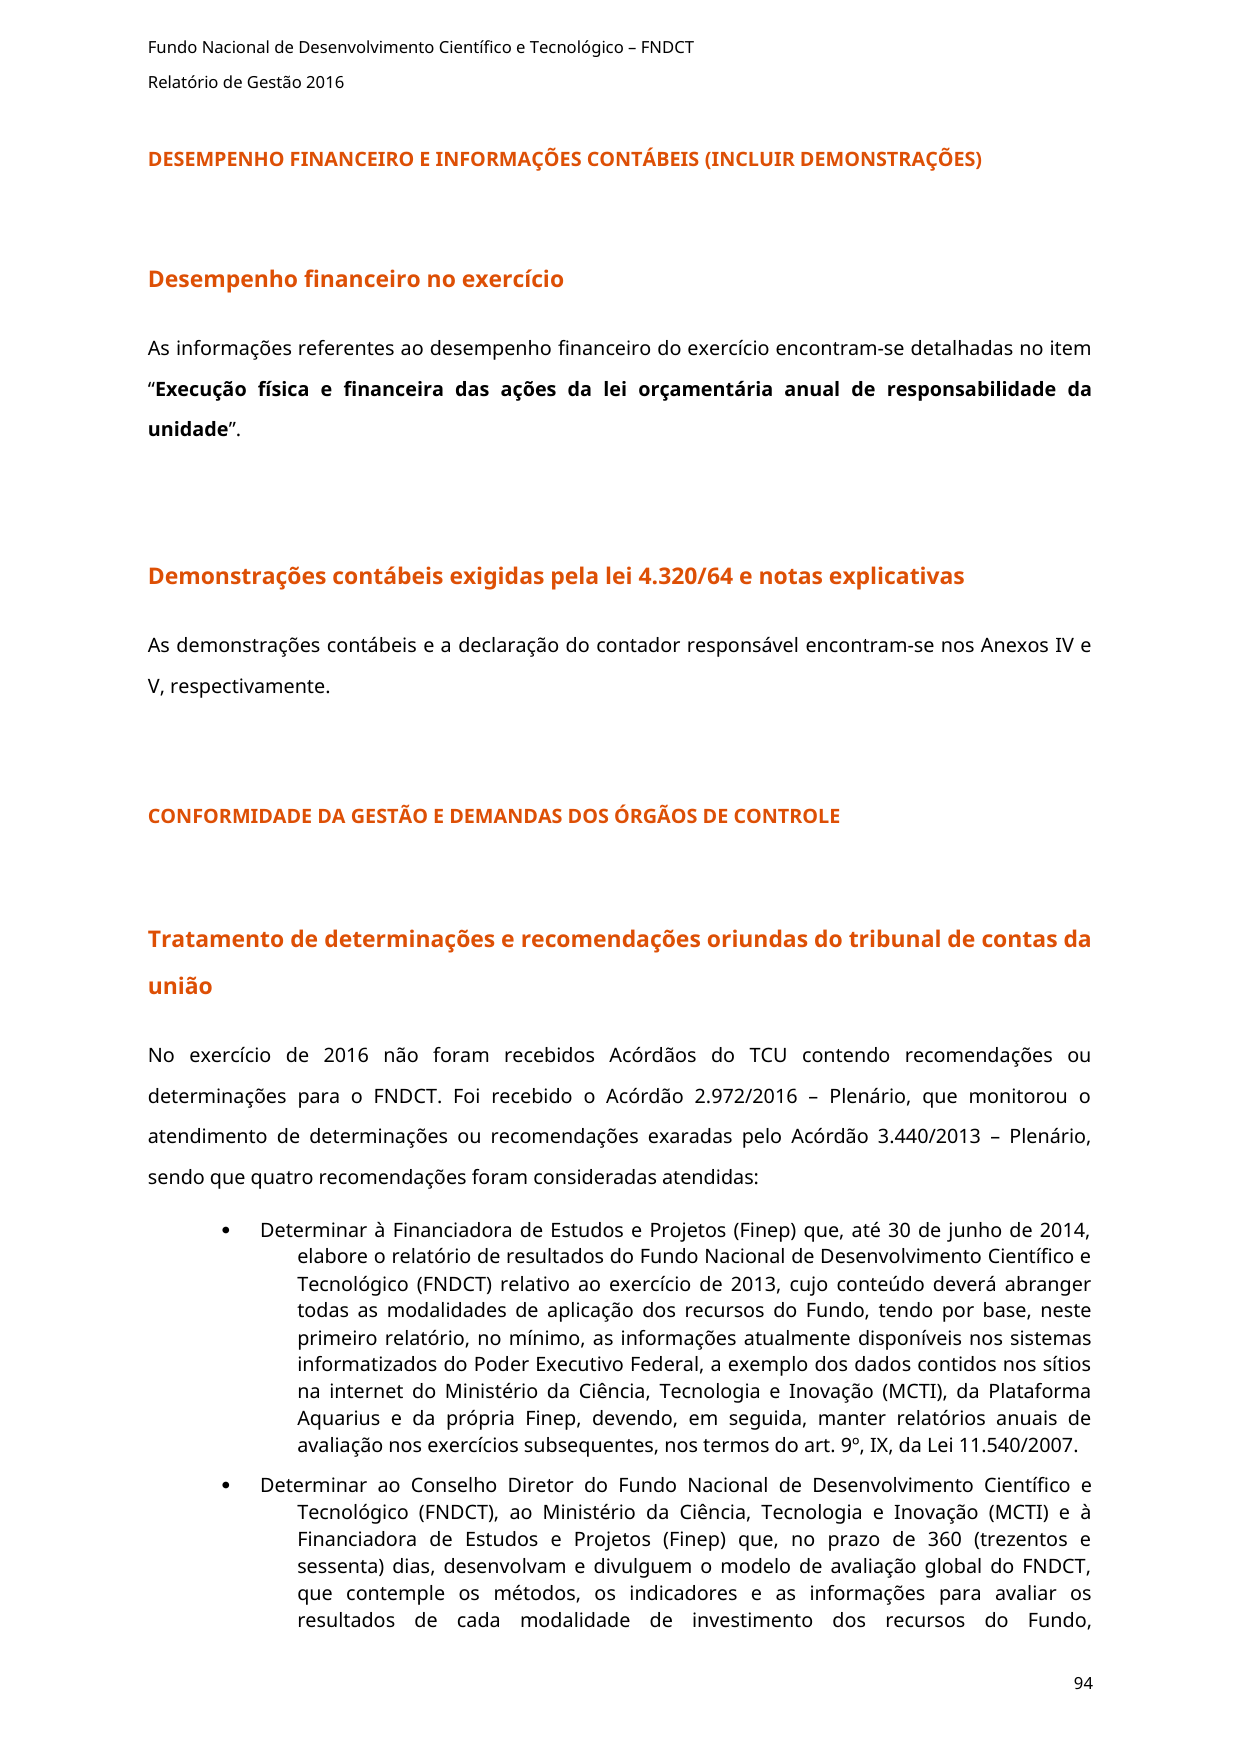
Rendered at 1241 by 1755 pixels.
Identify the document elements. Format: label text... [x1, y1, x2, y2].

list Determinar à Financiadora de Estudos e Projetos (Finep) que, até 30 de junho de 2014, elabore o relatório de resultados do Fundo Nacional de Desenvolvimento Científico e Tecnológico (FNDCT) relativo ao exercício de 2013, cujo conteúdo deverá abranger todas as modalidades de aplicação dos recursos do Fundo, tendo por base, neste primeiro relatório, no mínimo, as informações atualmente disponíveis nos sistemas informatizados do Poder Executivo Federal, a exemplo dos dados contidos nos sítios na internet do Ministério da Ciência, Tecnologia e Inovação (MCTI), da Plataforma Aquarius e da própria Finep, devendo, em seguida, manter relatórios anuais de avaliação nos exercícios subsequentes, nos termos do art. 9º, IX, da Lei 11.540/2007. [222, 1216, 1093, 1459]
text CONFORMIDADE DA GESTÃO E DEMANDAS DOS ÓRGÃOS DE CONTROLE [148, 803, 1093, 830]
list Determinar ao Conselho Diretor do Fundo Nacional de Desenvolvimento Científico e Tecnológico (FNDCT), ao Ministério da Ciência, Tecnologia e Inovação (MCTI) e à Financiadora de Estudos e Projetos (Finep) que, no prazo de 360 (trezentos e sessenta) dias, desenvolvam e divulguem o modelo de avaliação global do FNDCT, que contemple os métodos, os indicadores e as informações para avaliar os resultados de cada modalidade de investimento dos recursos do Fundo, [222, 1471, 1093, 1633]
text Tratamento de determinações e recomendações oriundas do tribunal de contas da união [148, 923, 1093, 1001]
text Desempenho financeiro no exercício [148, 263, 1093, 294]
text As informações referentes ao desempenho financeiro do exercício encontram-se detalhadas no item “Execução física e financeira das ações da lei orçamentária anual de responsabilidade da unidade”. [148, 335, 1093, 442]
text As demonstrações contábeis e a declaração do contador responsável encontram-se nos Anexos IV e V, respectivamente. [148, 632, 1093, 699]
text Demonstrações contábeis exigidas pela lei 4.320/64 e notas explicativas [148, 560, 1093, 591]
text DESEMPENHO FINANCEIRO E INFORMAÇÕES CONTÁBEIS (Incluir demonstrações) [148, 145, 1093, 172]
text No exercício de 2016 não foram recebidos Acórdãos do TCU contendo recomendações ou determinações para o FNDCT. Foi recebido o Acórdão 2.972/2016 – Plenário, que monitorou o atendimento de determinações ou recomendações exaradas pelo Acórdão 3.440/2013 – Plenário, sendo que quatro recomendações foram consideradas atendidas: [148, 1042, 1093, 1190]
